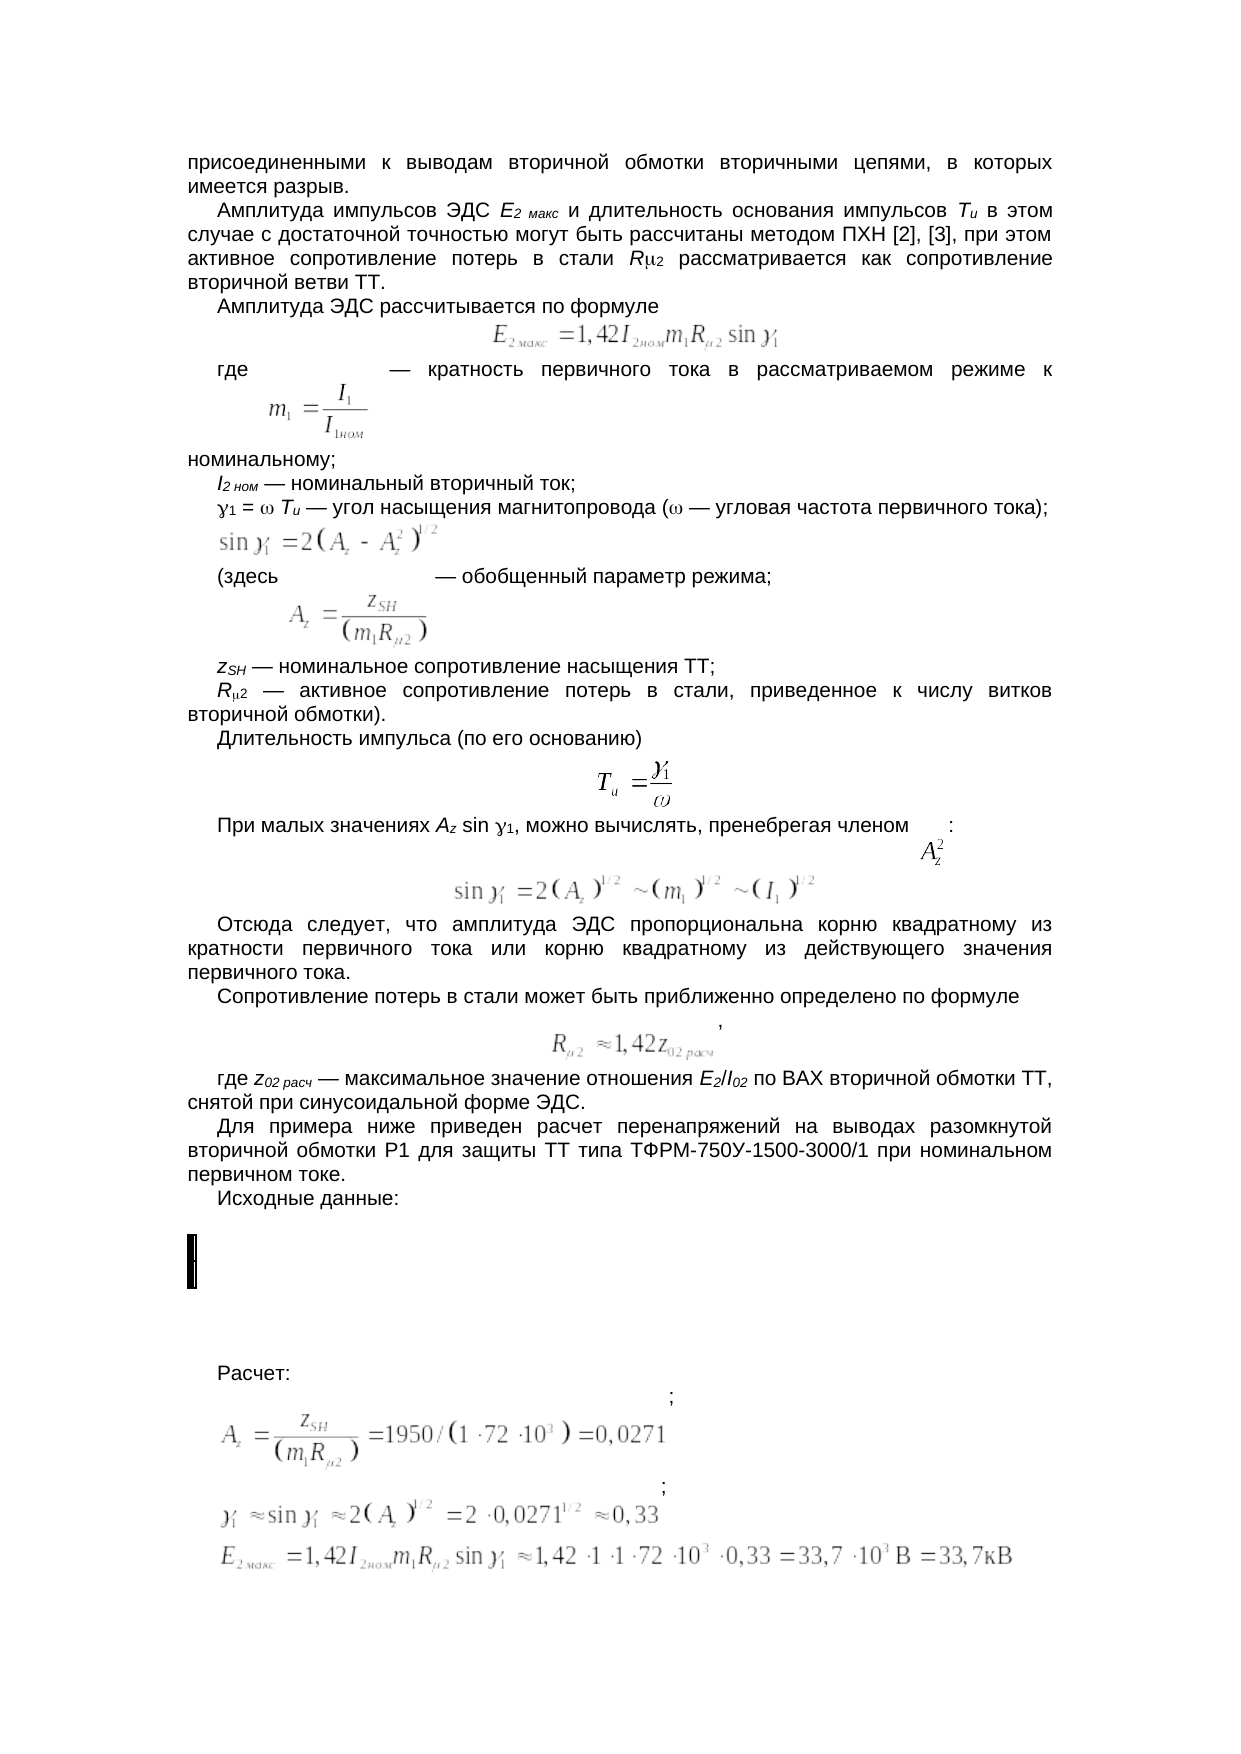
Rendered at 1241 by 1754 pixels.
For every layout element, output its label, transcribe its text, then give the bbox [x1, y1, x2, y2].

text Сопротивление потерь в стали может быть приближенно определено по формуле [187, 983, 1053, 1007]
text 1 =  Ти — угол насыщения магнитопровода ( — угловая частота первичного тока); [187, 495, 1053, 519]
text ; [187, 1384, 1053, 1474]
text R2 — активное сопротивление потерь в стали, приведенное к числу витков вторичной обмотки). [187, 678, 1053, 726]
text ; [187, 1474, 1053, 1536]
text Длительность импульса (по его основанию) [187, 726, 1053, 750]
text Отсюда следует, что амплитуда ЭДС пропорциональна корню квадратному из кратности первичного тока или корню квадратному из действующего значения первичного тока. [187, 912, 1053, 983]
text Для примера ниже приведен расчет перенапряжений на выводах разомкнутой вторичной обмотки Р1 для защиты ТТ типа ТФРМ-750У-1500-3000/1 при номинальном первичном токе. [187, 1114, 1053, 1186]
text Амплитуда ЭДС рассчитывается по формуле [187, 294, 1053, 318]
text zSH — номинальное сопротивление насыщения ТТ; [187, 654, 1053, 678]
text где — кратность первичного тока в рассматриваемом режиме к номинальному; [187, 357, 1053, 471]
text При малых значениях Az sin 1, можно вычислять, пренебрегая членом : [187, 812, 1053, 869]
text Исходные данные: [187, 1186, 1053, 1210]
text (здесь — обобщенный параметр режима; [187, 564, 1053, 654]
text где z02 расч — максимальное значение отношения Е2/I02 по ВАХ вторичной обмотки ТТ, снятой при синусоидальной форме ЭДС. [187, 1066, 1053, 1114]
text , [187, 1007, 1053, 1066]
text Расчет: [187, 1360, 1053, 1384]
text Амплитуда импульсов ЭДС E2 макс и длительность основания импульсов Ти в этом случае с достаточной точностью могут быть рассчитаны методом ПХН [2], [3], при этом активное сопротивление потерь в стали R2 рассматривается как сопротивление вторичной ветви ТТ. [187, 198, 1053, 294]
text присоединенными к выводам вторичной обмотки вторичными цепями, в которых имеется разрыв. [187, 150, 1053, 198]
text I2 ном — номинальный вторичный ток; [187, 471, 1053, 495]
